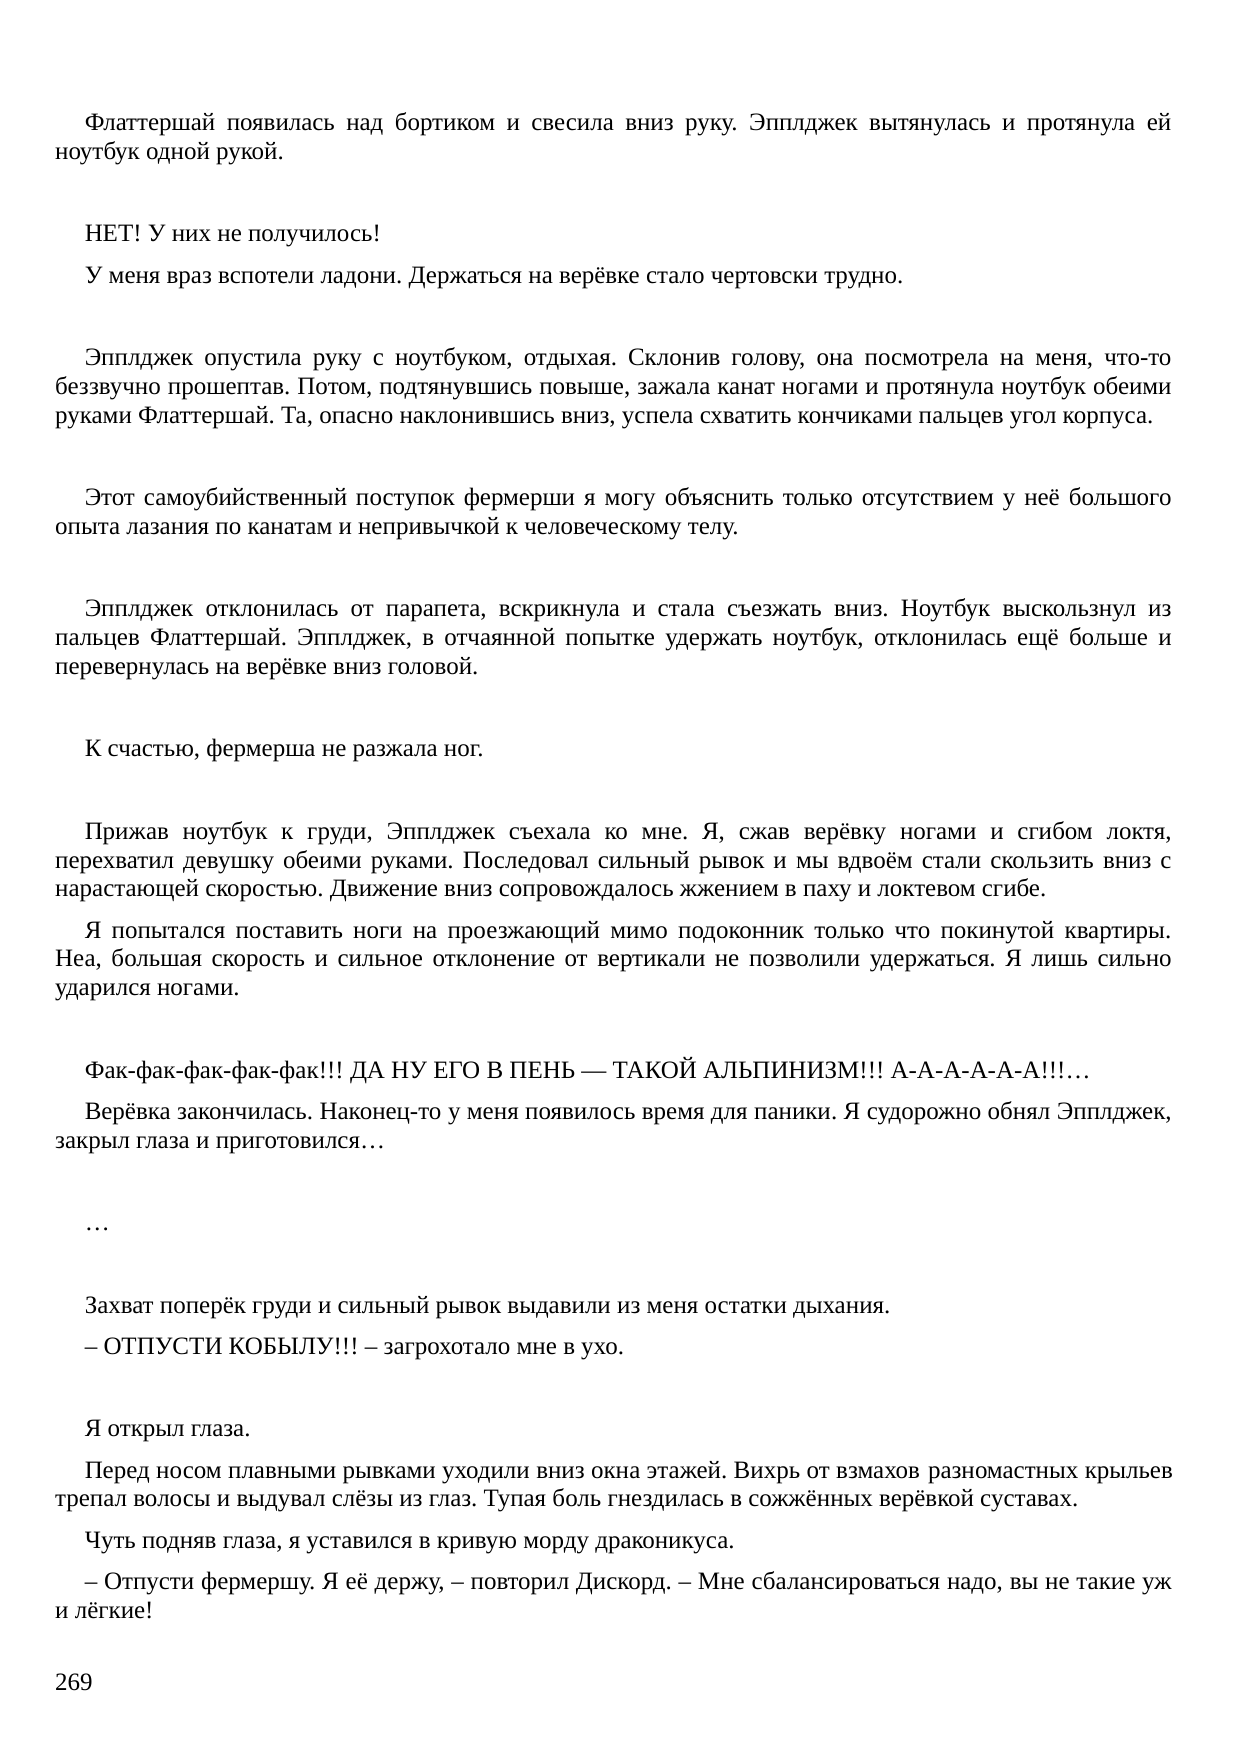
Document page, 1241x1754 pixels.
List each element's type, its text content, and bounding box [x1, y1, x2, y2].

text – Отпусти фермершу. Я её держу, – повторил Дискорд. – Мне сбалансироваться надо, вы не такие уж и лёгкие! [55, 1566, 1173, 1623]
text Чуть подняв глаза, я уставился в кривую морду драконикуса. [55, 1525, 1173, 1553]
text НЕТ! У них не получилось! [55, 218, 1173, 247]
text Захват поперёк груди и сильный рывок выдавили из меня остатки дыхания. [55, 1290, 1173, 1318]
text Эпплджек опустила руку с ноутбуком, отдыхая. Склонив голову, она посмотрела на меня, что-то беззвучно прошептав. Потом, подтянувшись повыше, зажала канат ногами и протянула ноутбук обеими руками Флаттершай. Та, опасно наклонившись вниз, успела схватить кончиками пальцев угол корпуса. [55, 342, 1173, 428]
text Перед носом плавными рывками уходили вниз окна этажей. Вихрь от взмахов разномастных крыльев трепал волосы и выдувал слёзы из глаз. Тупая боль гнездилась в сожжённых верёвкой суставах. [55, 1455, 1173, 1512]
text Этот самоубийственный поступок фермерши я могу объяснить только отсутствием у неё большого опыта лазания по канатам и непривычкой к человеческому телу. [55, 482, 1173, 540]
text Я открыл глаза. [55, 1413, 1173, 1442]
text – ОТПУСТИ КОБЫЛУ!!! – загрохотало мне в ухо. [55, 1331, 1173, 1360]
text Эпплджек отклонилась от парапета, вскрикнула и стала съезжать вниз. Ноутбук выскользнул из пальцев Флаттершай. Эпплджек, в отчаянной попытке удержать ноутбук, отклонилась ещё больше и перевернулась на верёвке вниз головой. [55, 593, 1173, 680]
text … [55, 1207, 1173, 1236]
text Прижав ноутбук к груди, Эпплджек съехала ко мне. Я, сжав верёвку ногами и сгибом локтя, перехватил девушку обеими руками. Последовал сильный рывок и мы вдвоём стали скользить вниз с нарастающей скоростью. Движение вниз сопровождалось жжением в паху и локтевом сгибе. [55, 816, 1173, 902]
text Флаттершай появилась над бортиком и свесила вниз руку. Эпплджек вытянулась и протянула ей ноутбук одной рукой. [55, 107, 1173, 165]
text К счастью, фермерша не разжала ног. [55, 733, 1173, 762]
text У меня враз вспотели ладони. Держаться на верёвке стало чертовски трудно. [55, 260, 1173, 288]
text Я попытался поставить ноги на проезжающий мимо подоконник только что покинутой квартиры. Неа, большая скорость и сильное отклонение от вертикали не позволили удержаться. Я лишь сильно ударился ногами. [55, 915, 1173, 1001]
text Верёвка закончилась. Наконец-то у меня появилось время для паники. Я судорожно обнял Эпплджек, закрыл глаза и приготовился… [55, 1096, 1173, 1153]
text Фак-фак-фак-фак-фак!!! ДА НУ ЕГО В ПЕНЬ — ТАКОЙ АЛЬПИНИЗМ!!! А-А-А-А-А-А!!!… [55, 1055, 1173, 1083]
